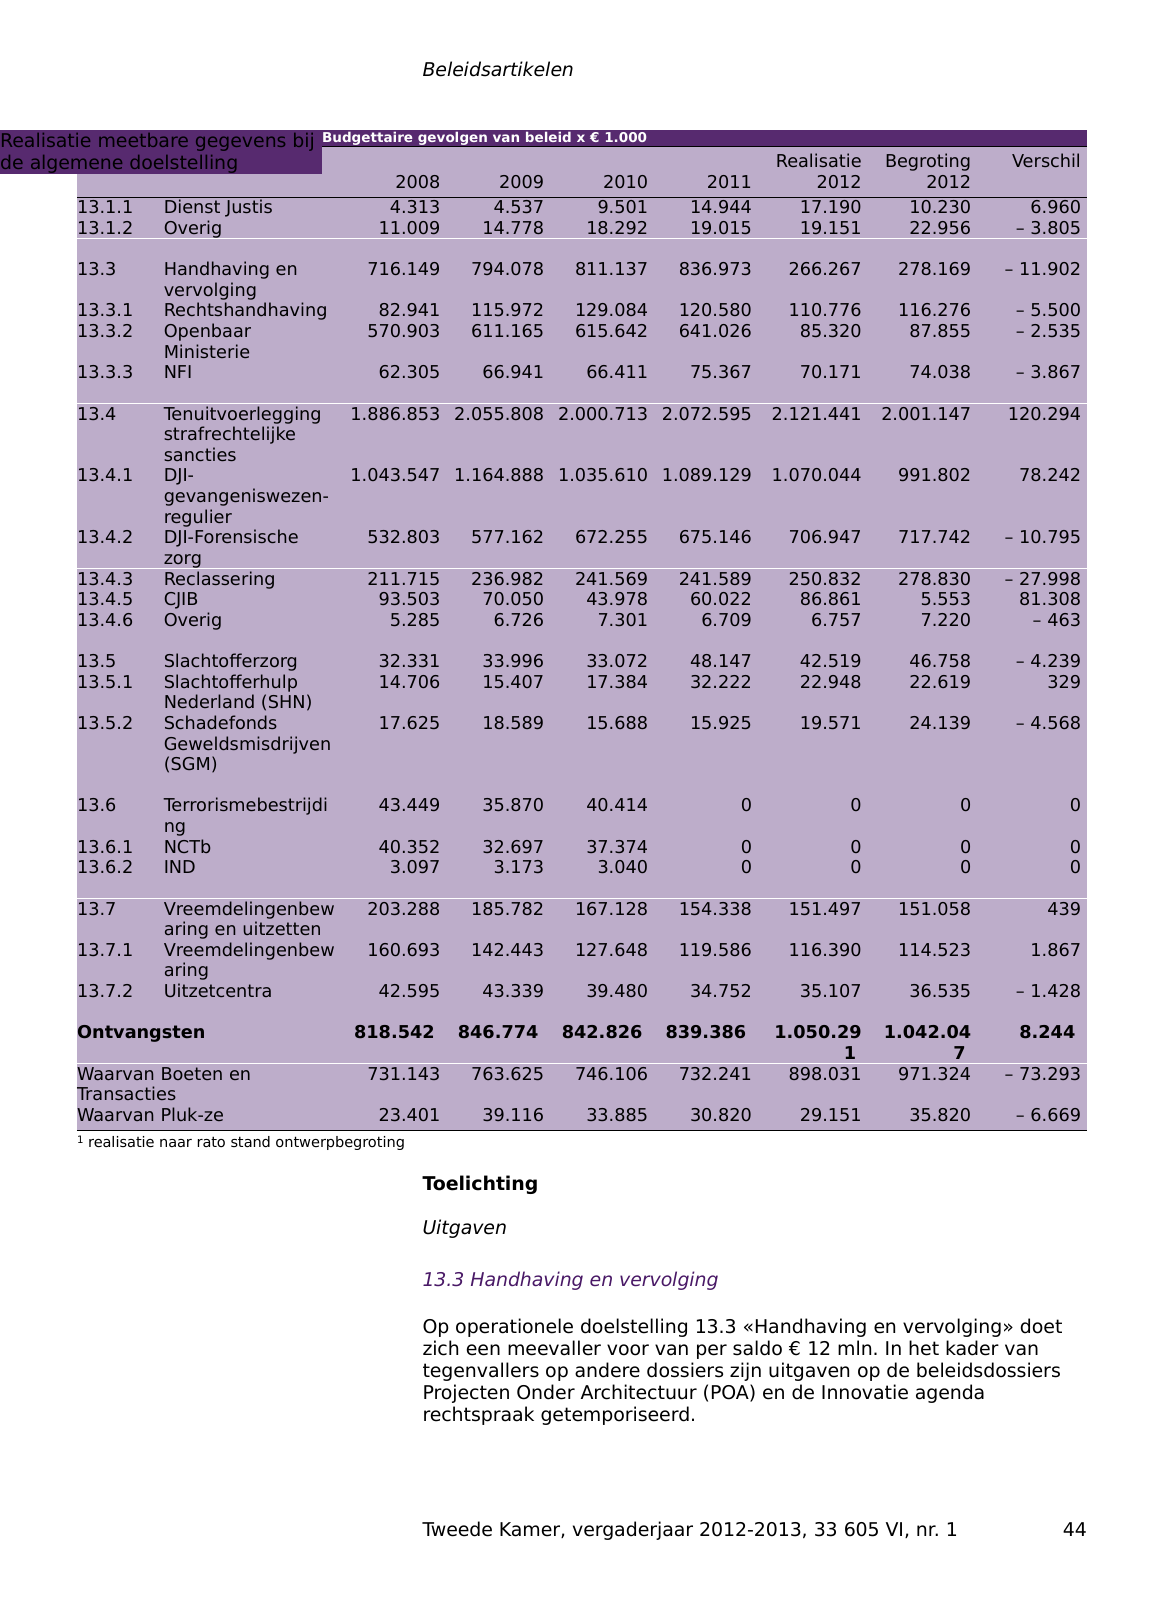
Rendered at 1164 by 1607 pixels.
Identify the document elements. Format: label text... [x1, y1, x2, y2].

table_cell 203.288 [342, 899, 446, 940]
table_cell Overig [158, 218, 342, 238]
table_cell [550, 775, 654, 795]
table_cell 13.6.2 [77, 857, 157, 878]
table_cell [158, 172, 342, 197]
table_cell 15.407 [446, 672, 550, 713]
table_cell 22.619 [867, 672, 977, 713]
table_cell – 4.239 [977, 651, 1087, 672]
table_cell 0 [758, 837, 867, 857]
table_cell 14.706 [342, 672, 446, 713]
table_cell 13.4.6 [77, 610, 157, 630]
table_cell [77, 174, 157, 197]
table_cell 18.292 [550, 218, 654, 238]
table_cell [342, 1002, 446, 1022]
table_cell [867, 775, 977, 795]
table_cell [550, 630, 654, 651]
table_cell 39.116 [446, 1105, 550, 1130]
table_cell 716.149 [342, 259, 446, 300]
table_cell 241.569 [550, 569, 654, 589]
table_cell 32.222 [654, 672, 758, 713]
table_cell 42.519 [758, 651, 867, 672]
table_cell Waarvan Boeten en Transacties [77, 1064, 342, 1105]
subtitle Toelichting [422, 1173, 1087, 1195]
table_cell [977, 239, 1087, 259]
table_cell 35.870 [446, 795, 550, 837]
table_cell 839.386 [654, 1022, 758, 1063]
table_cell [446, 383, 550, 403]
table_cell 19.571 [758, 713, 867, 775]
table_cell 13.5 [77, 651, 157, 672]
table_cell 15.688 [550, 713, 654, 775]
table_cell 0 [758, 795, 867, 837]
table_cell 151.058 [867, 899, 977, 940]
table_cell Dienst Justis [158, 198, 342, 218]
table_cell [654, 878, 758, 898]
table_cell 0 [867, 857, 977, 878]
table_cell [77, 383, 157, 403]
table_cell 74.038 [867, 362, 977, 383]
table_cell – 3.867 [977, 362, 1087, 383]
table_cell 19.015 [654, 218, 758, 238]
table_cell 40.414 [550, 795, 654, 837]
table_cell 160.693 [342, 940, 446, 981]
table_cell [77, 239, 157, 259]
table_cell 266.267 [758, 259, 867, 300]
table_cell Schadefonds Geweldsmisdrijven (SGM) [158, 713, 342, 775]
table_cell [758, 383, 867, 403]
table_cell Verschil [977, 147, 1087, 172]
table_cell [654, 147, 758, 172]
table_cell [654, 630, 758, 651]
table_cell – 4.568 [977, 713, 1087, 775]
table_cell 2009 [446, 172, 550, 197]
table_cell Tenuitvoerlegging strafrechtelijke sancties [158, 404, 342, 465]
table_cell 211.715 [342, 569, 446, 589]
table_cell 6.757 [758, 610, 867, 630]
table_cell – 11.902 [977, 259, 1087, 300]
table_cell 532.803 [342, 527, 446, 568]
table_cell 81.308 [977, 589, 1087, 610]
table_cell [867, 239, 977, 259]
table_cell 1.886.853 [342, 404, 446, 465]
table_cell 971.324 [867, 1064, 977, 1105]
table_cell 6.960 [977, 198, 1087, 218]
table_cell 6.726 [446, 610, 550, 630]
table_cell [550, 147, 654, 172]
table_cell 35.820 [867, 1105, 977, 1130]
table_cell 70.171 [758, 362, 867, 383]
table_cell Openbaar Ministerie [158, 321, 342, 362]
table_cell 439 [977, 899, 1087, 940]
table_cell 0 [654, 837, 758, 857]
table_cell 1.164.888 [446, 465, 550, 527]
table_cell [158, 383, 342, 403]
table_cell 577.162 [446, 527, 550, 568]
table_cell 114.523 [867, 940, 977, 981]
table_cell – 463 [977, 610, 1087, 630]
table_cell 36.535 [867, 981, 977, 1002]
table_cell 675.146 [654, 527, 758, 568]
table_cell 85.320 [758, 321, 867, 362]
table_cell 116.390 [758, 940, 867, 981]
table_cell [77, 630, 157, 651]
table_cell – 27.998 [977, 569, 1087, 589]
table_cell Realisatie [758, 147, 867, 172]
table_cell [446, 630, 550, 651]
table_cell 29.151 [758, 1105, 867, 1130]
table_cell 13.3 [77, 259, 157, 300]
table_cell 185.782 [446, 899, 550, 940]
table_cell 15.925 [654, 713, 758, 775]
table_cell 2012 [867, 172, 977, 197]
table_cell 35.107 [758, 981, 867, 1002]
table_cell 34.752 [654, 981, 758, 1002]
table_cell 0 [977, 857, 1087, 878]
table_cell 2010 [550, 172, 654, 197]
table_cell 70.050 [446, 589, 550, 610]
table_cell [977, 630, 1087, 651]
table_cell 48.147 [654, 651, 758, 672]
table_cell [977, 383, 1087, 403]
table_cell 2.121.441 [758, 404, 867, 465]
table_cell Uitzetcentra [158, 981, 342, 1002]
table_cell 5.285 [342, 610, 446, 630]
table_cell [342, 239, 446, 259]
table_cell 46.758 [867, 651, 977, 672]
table_cell 13.3.3 [77, 362, 157, 383]
table_cell – 6.669 [977, 1105, 1087, 1130]
text Op operationele doelstelling 13.3 «Handhaving en vervolging» doet zich een meevaller voor van per saldo € 12 mln. In het kader van tegenvallers op andere dossiers zijn uitgaven op de beleidsdossiers Projecten Onder Architectuur (POA) en de Innovatie agenda rechtspraak getemporiseerd. [422, 1316, 1087, 1426]
table_cell – 3.805 [977, 218, 1087, 238]
table_cell 13.1.2 [77, 218, 157, 238]
table_cell 32.697 [446, 837, 550, 857]
table_cell – 10.795 [977, 527, 1087, 568]
table_cell [758, 775, 867, 795]
table_cell 811.137 [550, 259, 654, 300]
table_cell 4.537 [446, 198, 550, 218]
table_cell 8.244 [977, 1022, 1087, 1063]
table_cell 0 [654, 857, 758, 878]
table_cell 641.026 [654, 321, 758, 362]
table_cell 17.190 [758, 198, 867, 218]
table_cell 116.276 [867, 300, 977, 321]
table_cell 13.4.3 [77, 569, 157, 589]
table_cell [446, 147, 550, 172]
table_cell 570.903 [342, 321, 446, 362]
table_cell 2.000.713 [550, 404, 654, 465]
table_cell 2008 [342, 172, 446, 197]
table_cell 75.367 [654, 362, 758, 383]
table_cell 6.709 [654, 610, 758, 630]
table_cell IND [158, 857, 342, 878]
table_cell NFI [158, 362, 342, 383]
table_cell 11.009 [342, 218, 446, 238]
table_cell 1.089.129 [654, 465, 758, 527]
table_cell 0 [977, 837, 1087, 857]
table_cell 13.7.2 [77, 981, 157, 1002]
table_cell 110.776 [758, 300, 867, 321]
table_cell 62.305 [342, 362, 446, 383]
table_cell CJIB [158, 589, 342, 610]
table_cell [77, 1002, 157, 1022]
table_cell Reclassering [158, 569, 342, 589]
table_cell 9.501 [550, 198, 654, 218]
table_cell 1 realisatie naar rato stand ontwerpbegroting [77, 1131, 1087, 1151]
table_cell 0 [654, 795, 758, 837]
subtitle Uitgaven [422, 1217, 1087, 1239]
table_cell 611.165 [446, 321, 550, 362]
table_cell [867, 630, 977, 651]
table_cell 278.830 [867, 569, 977, 589]
table_cell DJI-Forensische zorg [158, 527, 342, 568]
table_cell 746.106 [550, 1064, 654, 1105]
table_cell [446, 239, 550, 259]
table_cell 17.384 [550, 672, 654, 713]
table_cell 10.230 [867, 198, 977, 218]
table_cell 3.040 [550, 857, 654, 878]
table_cell Handhaving en vervolging [158, 259, 342, 300]
table_cell 42.595 [342, 981, 446, 1002]
table_cell 2.055.808 [446, 404, 550, 465]
table_cell 30.820 [654, 1105, 758, 1130]
table_cell 17.625 [342, 713, 446, 775]
table_cell 43.978 [550, 589, 654, 610]
table_cell 37.374 [550, 837, 654, 857]
table_cell 13.1.1 [77, 198, 157, 218]
table_cell 33.072 [550, 651, 654, 672]
table_cell [158, 878, 342, 898]
table_cell 13.6.1 [77, 837, 157, 857]
table_cell 43.339 [446, 981, 550, 1002]
table_cell 4.313 [342, 198, 446, 218]
table_cell 93.503 [342, 589, 446, 610]
table_cell [867, 878, 977, 898]
table_cell 731.143 [342, 1064, 446, 1105]
table_cell 0 [977, 795, 1087, 837]
table_cell 236.982 [446, 569, 550, 589]
table_cell 0 [758, 857, 867, 878]
table_cell 66.941 [446, 362, 550, 383]
table_header Budgettaire gevolgen van beleid x € 1.000 [0, 130, 1087, 174]
table_cell [342, 775, 446, 795]
table_cell [758, 630, 867, 651]
table_cell – 1.428 [977, 981, 1087, 1002]
table_cell 0 [867, 837, 977, 857]
table_cell Slachtofferhulp Nederland (SHN) [158, 672, 342, 713]
table_cell Overig [158, 610, 342, 630]
table_cell 115.972 [446, 300, 550, 321]
table_cell Waarvan Pluk-ze [77, 1105, 342, 1130]
table_cell Terrorismebestrijding [158, 795, 342, 837]
table_cell [654, 239, 758, 259]
table_cell Slachtofferzorg [158, 651, 342, 672]
table_cell – 73.293 [977, 1064, 1087, 1105]
table_cell 13.5.1 [77, 672, 157, 713]
table_cell [867, 383, 977, 403]
table_cell 40.352 [342, 837, 446, 857]
table_cell 142.443 [446, 940, 550, 981]
table_cell 7.220 [867, 610, 977, 630]
table_cell 3.173 [446, 857, 550, 878]
table_cell 3.097 [342, 857, 446, 878]
table_cell 706.947 [758, 527, 867, 568]
table_cell [654, 775, 758, 795]
table_cell 127.648 [550, 940, 654, 981]
table_cell 991.802 [867, 465, 977, 527]
table_cell 78.242 [977, 465, 1087, 527]
table_cell 842.826 [550, 1022, 654, 1063]
table_cell 13.3.1 [77, 300, 157, 321]
table_cell 13.4.1 [77, 465, 157, 527]
table_cell 2011 [654, 172, 758, 197]
table_cell [654, 383, 758, 403]
table_cell 1.070.044 [758, 465, 867, 527]
table_cell [977, 1002, 1087, 1022]
table_cell 32.331 [342, 651, 446, 672]
table_cell [446, 775, 550, 795]
table_cell – 5.500 [977, 300, 1087, 321]
table_cell [322, 147, 342, 172]
table_cell 615.642 [550, 321, 654, 362]
table_cell 7.301 [550, 610, 654, 630]
table_cell 1.043.547 [342, 465, 446, 527]
table_cell [550, 1002, 654, 1022]
table_cell [758, 239, 867, 259]
table_cell [77, 775, 157, 795]
table_cell 329 [977, 672, 1087, 713]
table_cell 898.031 [758, 1064, 867, 1105]
table_cell 672.255 [550, 527, 654, 568]
table_cell 13.7 [77, 899, 157, 940]
table_cell 2.001.147 [867, 404, 977, 465]
table_cell 13.7.1 [77, 940, 157, 981]
table_cell [758, 1002, 867, 1022]
table_cell 129.084 [550, 300, 654, 321]
table_cell 250.832 [758, 569, 867, 589]
table_cell 39.480 [550, 981, 654, 1002]
table_cell [158, 775, 342, 795]
table_cell Vreemdelingenbewaring en uitzetten [158, 899, 342, 940]
table_cell [158, 630, 342, 651]
table_cell 278.169 [867, 259, 977, 300]
table_cell 154.338 [654, 899, 758, 940]
table_cell 18.589 [446, 713, 550, 775]
table_cell 14.778 [446, 218, 550, 238]
table_cell 2012 [758, 172, 867, 197]
table_cell 60.022 [654, 589, 758, 610]
table_cell [446, 878, 550, 898]
table_cell 24.139 [867, 713, 977, 775]
table_cell 19.151 [758, 218, 867, 238]
table_cell Vreemdelingenbewaring [158, 940, 342, 981]
table_cell 119.586 [654, 940, 758, 981]
table_cell 794.078 [446, 259, 550, 300]
table_cell 836.973 [654, 259, 758, 300]
table_cell 1.042.047 [867, 1022, 977, 1063]
table_cell Rechtshandhaving [158, 300, 342, 321]
table_cell [342, 383, 446, 403]
table_cell 43.449 [342, 795, 446, 837]
table_cell 151.497 [758, 899, 867, 940]
table_cell 13.3.2 [77, 321, 157, 362]
table_cell 1.050.291 [758, 1022, 867, 1063]
table_cell 120.580 [654, 300, 758, 321]
table_cell Begroting [867, 147, 977, 172]
table_cell 13.6 [77, 795, 157, 837]
table_cell 23.401 [342, 1105, 446, 1130]
table_cell 241.589 [654, 569, 758, 589]
table_cell 87.855 [867, 321, 977, 362]
table_cell 82.941 [342, 300, 446, 321]
table_cell 13.4.5 [77, 589, 157, 610]
table_cell 717.742 [867, 527, 977, 568]
table_cell 13.5.2 [77, 713, 157, 775]
subtitle 13.3 Handhaving en vervolging [422, 1269, 1087, 1291]
table_cell [977, 172, 1087, 197]
table_cell NCTb [158, 837, 342, 857]
table_cell 763.625 [446, 1064, 550, 1105]
table_cell 33.996 [446, 651, 550, 672]
table_cell [342, 878, 446, 898]
table_cell [758, 878, 867, 898]
table_cell 1.867 [977, 940, 1087, 981]
table_cell 1.035.610 [550, 465, 654, 527]
table_cell – 2.535 [977, 321, 1087, 362]
table_cell Ontvangsten [77, 1022, 342, 1063]
table_cell 5.553 [867, 589, 977, 610]
table_cell [977, 775, 1087, 795]
table_cell 167.128 [550, 899, 654, 940]
table_cell [867, 1002, 977, 1022]
table_cell 22.956 [867, 218, 977, 238]
table_cell [158, 239, 342, 259]
table_cell 13.4 [77, 404, 157, 465]
table_cell 818.542 [342, 1022, 446, 1063]
table_cell DJI-gevangeniswezen-regulier [158, 465, 342, 527]
table_cell [342, 147, 446, 172]
table_cell 120.294 [977, 404, 1087, 465]
table_cell [550, 383, 654, 403]
table_cell [158, 1002, 342, 1022]
table_cell [342, 630, 446, 651]
table_cell [550, 239, 654, 259]
table_cell 86.861 [758, 589, 867, 610]
table_cell [446, 1002, 550, 1022]
table_cell 66.411 [550, 362, 654, 383]
table_cell [77, 878, 157, 898]
table_cell 846.774 [446, 1022, 550, 1063]
table_cell 732.241 [654, 1064, 758, 1105]
table_cell 2.072.595 [654, 404, 758, 465]
table_cell 13.4.2 [77, 527, 157, 568]
table_cell [550, 878, 654, 898]
table_cell 22.948 [758, 672, 867, 713]
table_cell 14.944 [654, 198, 758, 218]
table_cell [977, 878, 1087, 898]
table_cell 33.885 [550, 1105, 654, 1130]
table_cell 0 [867, 795, 977, 837]
table_cell [654, 1002, 758, 1022]
